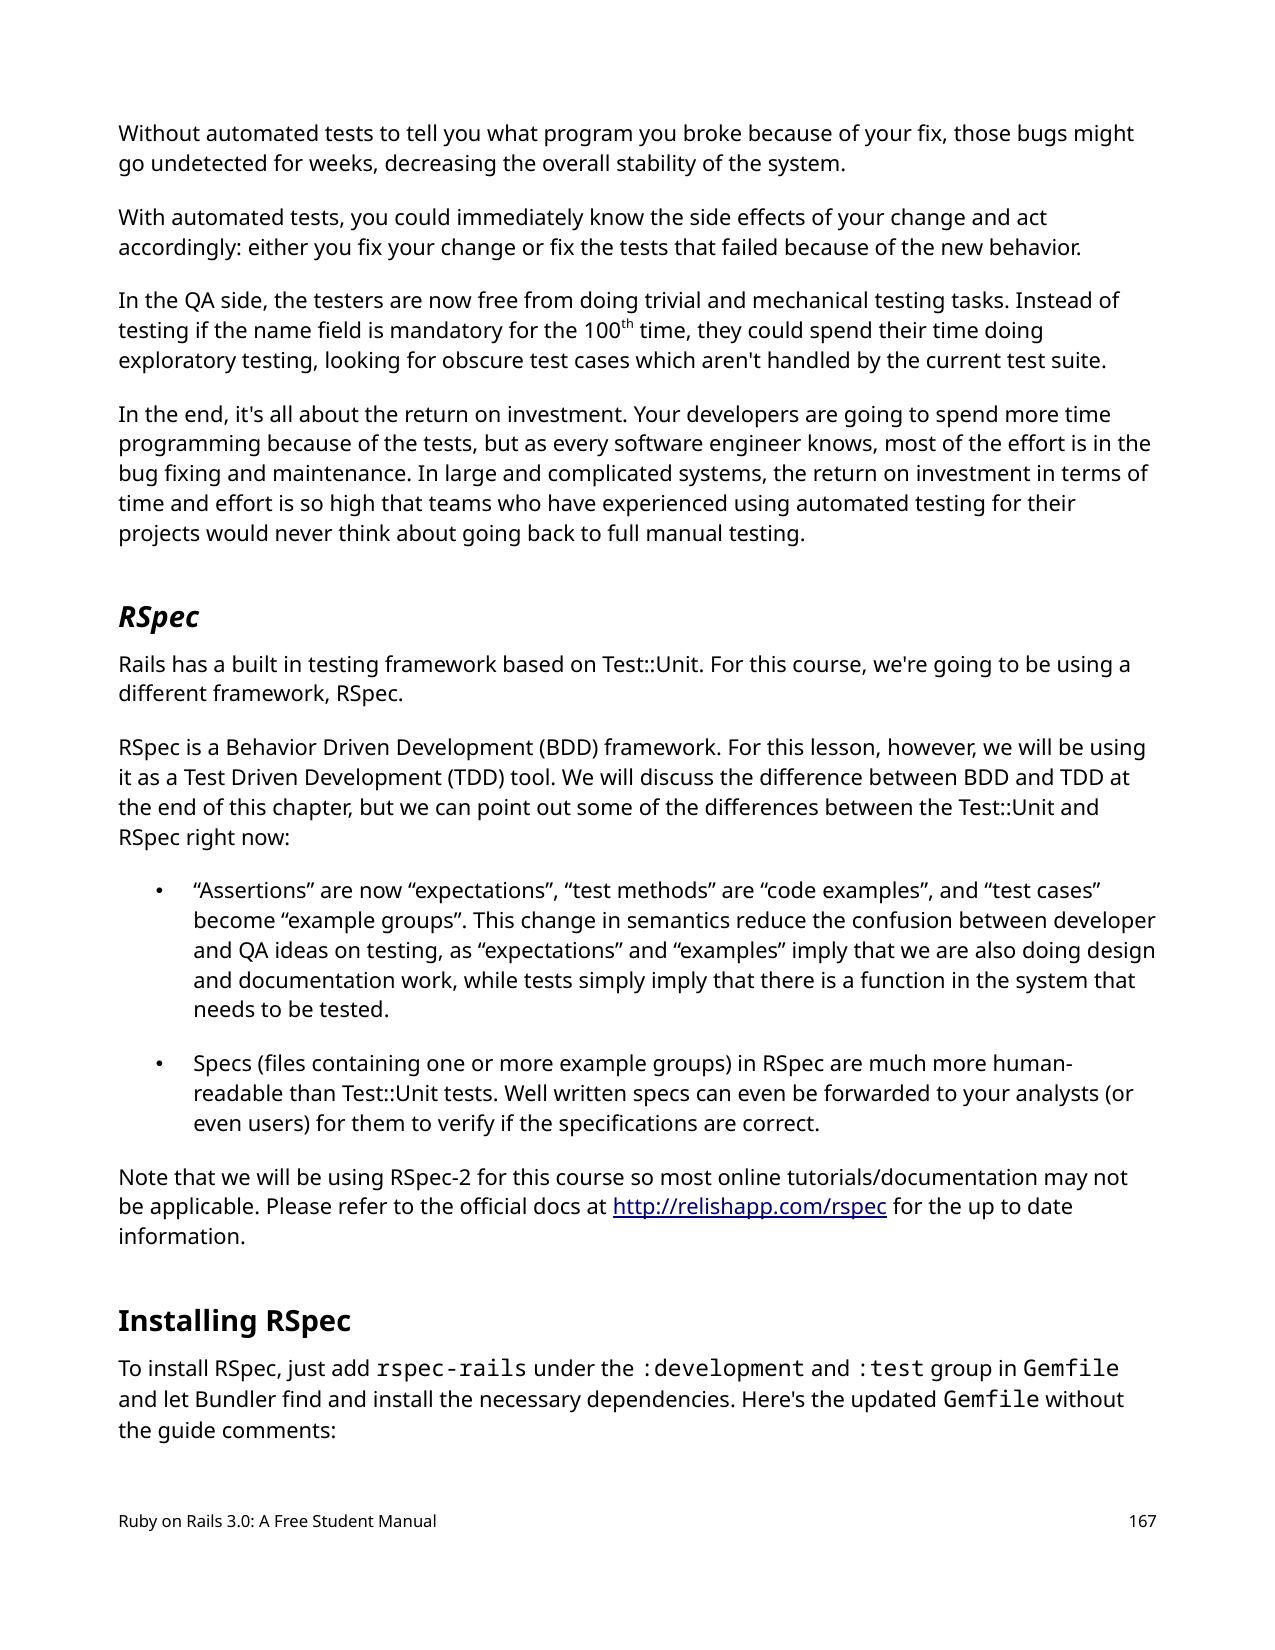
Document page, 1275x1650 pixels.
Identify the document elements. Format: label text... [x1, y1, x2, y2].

text Note that we will be using RSpec-2 for this course so most online tutorials/documentation may not be applicable. Please refer to the official docs at http://relishapp.com/rspec for the up to date information. [118, 1162, 1157, 1251]
text RSpec is a Behavior Driven Development (BDD) framework. For this lesson, however, we will be using it as a Test Driven Development (TDD) tool. We will discuss the difference between BDD and TDD at the end of this chapter, but we can point out some of the differences between the Test::Unit and RSpec right now: [118, 732, 1157, 851]
text With automated tests, you could immediately know the side effects of your change and act accordingly: either you fix your change or fix the tests that failed because of the new behavior. [118, 202, 1157, 261]
text Without automated tests to tell you what program you broke because of your fix, those bugs might go undetected for weeks, decreasing the overall stability of the system. [118, 118, 1157, 178]
list Specs (files containing one or more example groups) in RSpec are much more human-readable than Test::Unit tests. Well written specs can even be forwarded to your analysts (or even users) for them to verify if the specifications are correct. [156, 1048, 1157, 1138]
subtitle RSpec [118, 596, 1157, 636]
text In the QA side, the testers are now free from doing trivial and mechanical testing tasks. Instead of testing if the name field is mandatory for the 100th time, they could spend their time doing exploratory testing, looking for obscure test cases which aren't handled by the current test suite. [118, 285, 1157, 374]
text Rails has a built in testing framework based on Test::Unit. For this course, we're going to be using a different framework, RSpec. [118, 649, 1157, 708]
list “Assertions” are now “expectations”, “test methods” are “code examples”, and “test cases” become “example groups”. This change in semantics reduce the confusion between developer and QA ideas on testing, as “expectations” and “examples” imply that we are also doing design and documentation work, while tests simply imply that there is a function in the system that needs to be tested. [156, 875, 1157, 1024]
subtitle Installing RSpec [118, 1300, 1157, 1339]
text To install RSpec, just add rspec-rails under the :development and :test group in Gemfile and let Bundler find and install the necessary dependencies. Here's the updated Gemfile without the guide comments: [118, 1352, 1157, 1444]
text In the end, it's all about the return on investment. Your developers are going to spend more time programming because of the tests, but as every software engineer knows, most of the effort is in the bug fixing and maintenance. In large and complicated systems, the return on investment in terms of time and effort is so high that teams who have experienced using automated testing for their projects would never think about going back to full manual testing. [118, 398, 1157, 547]
